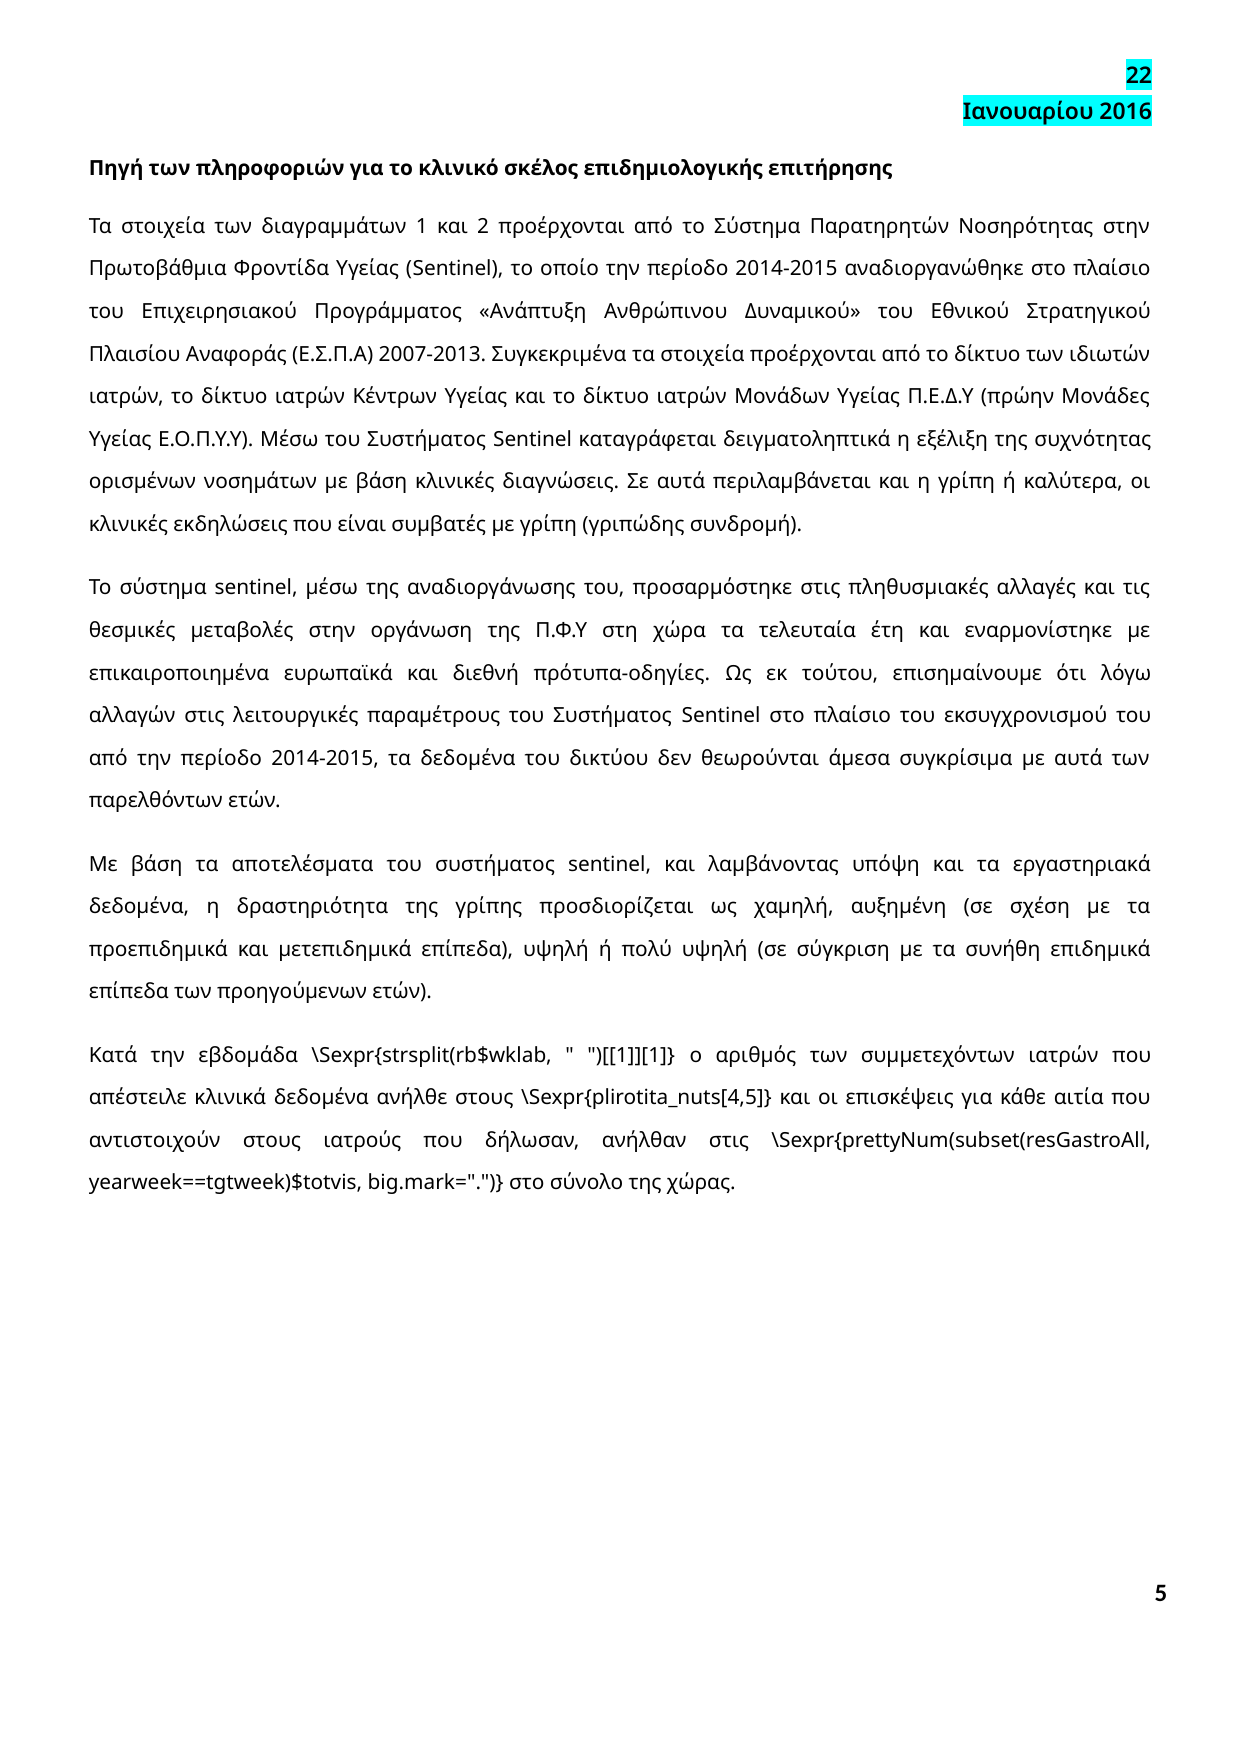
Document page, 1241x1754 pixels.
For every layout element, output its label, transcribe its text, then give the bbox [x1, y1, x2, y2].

text Τα στοιχεία των διαγραμμάτων 1 και 2 προέρχονται από το Σύστημα Παρατηρητών Νοσηρότητας στην Πρωτοβάθμια Φροντίδα Υγείας (Sentinel), το οποίο την περίοδο 2014-2015 αναδιοργανώθηκε στο πλαίσιο του Επιχειρησιακού Προγράμματος «Ανάπτυξη Ανθρώπινου Δυναμικού» του Εθνικού Στρατηγικού Πλαισίου Αναφοράς (Ε.Σ.Π.Α) 2007-2013. Συγκεκριμένα τα στοιχεία προέρχονται από το δίκτυο των ιδιωτών ιατρών, το δίκτυο ιατρών Κέντρων Υγείας και το δίκτυο ιατρών Μονάδων Υγείας Π.Ε.Δ.Υ (πρώην Μονάδες Υγείας Ε.Ο.Π.Υ.Υ). Μέσω του Συστήματος Sentinel καταγράφεται δειγματοληπτικά η εξέλιξη της συχνότητας ορισμένων νοσημάτων με βάση κλινικές διαγνώσεις. Σε αυτά περιλαμβάνεται και η γρίπη ή καλύτερα, οι κλινικές εκδηλώσεις που είναι συμβατές με γρίπη (γριπώδης συνδρομή). [88, 211, 1152, 538]
text Κατά την εβδομάδα \Sexpr{strsplit(rb$wklab, " ")[[1]][1]} ο αριθμός των συμμετεχόντων ιατρών που απέστειλε κλινικά δεδομένα ανήλθε στους \Sexpr{plirotita_nuts[4,5]} και οι επισκέψεις για κάθε αιτία που αντιστοιχούν στους ιατρούς που δήλωσαν, ανήλθαν στις \Sexpr{prettyNum(subset(resGastroAll, yearweek==tgtweek)$totvis, big.mark=".")} στο σύνολο της χώρας. [88, 1040, 1152, 1196]
subtitle Πηγή των πληροφοριών για το κλινικό σκέλος επιδημιολογικής επιτήρησης [88, 153, 1152, 182]
text Το σύστημα sentinel, μέσω της αναδιοργάνωσης του, προσαρμόστηκε στις πληθυσμιακές αλλαγές και τις θεσμικές μεταβολές στην οργάνωση της Π.Φ.Υ στη χώρα τα τελευταία έτη και εναρμονίστηκε με επικαιροποιημένα ευρωπαϊκά και διεθνή πρότυπα-οδηγίες. Ως εκ τούτου, επισημαίνουμε ότι λόγω αλλαγών στις λειτουργικές παραμέτρους του Συστήματος Sentinel στο πλαίσιο του εκσυγχρονισμού του από την περίοδο 2014-2015, τα δεδομένα του δικτύου δεν θεωρούνται άμεσα συγκρίσιμα με αυτά των παρελθόντων ετών. [88, 572, 1152, 814]
text Με βάση τα αποτελέσματα του συστήματος sentinel, και λαμβάνοντας υπόψη και τα εργαστηριακά δεδομένα, η δραστηριότητα της γρίπης προσδιορίζεται ως χαμηλή, αυξημένη (σε σχέση με τα προεπιδημικά και μετεπιδημικά επίπεδα), υψηλή ή πολύ υψηλή (σε σύγκριση με τα συνήθη επιδημικά επίπεδα των προηγούμενων ετών). [88, 849, 1152, 1005]
